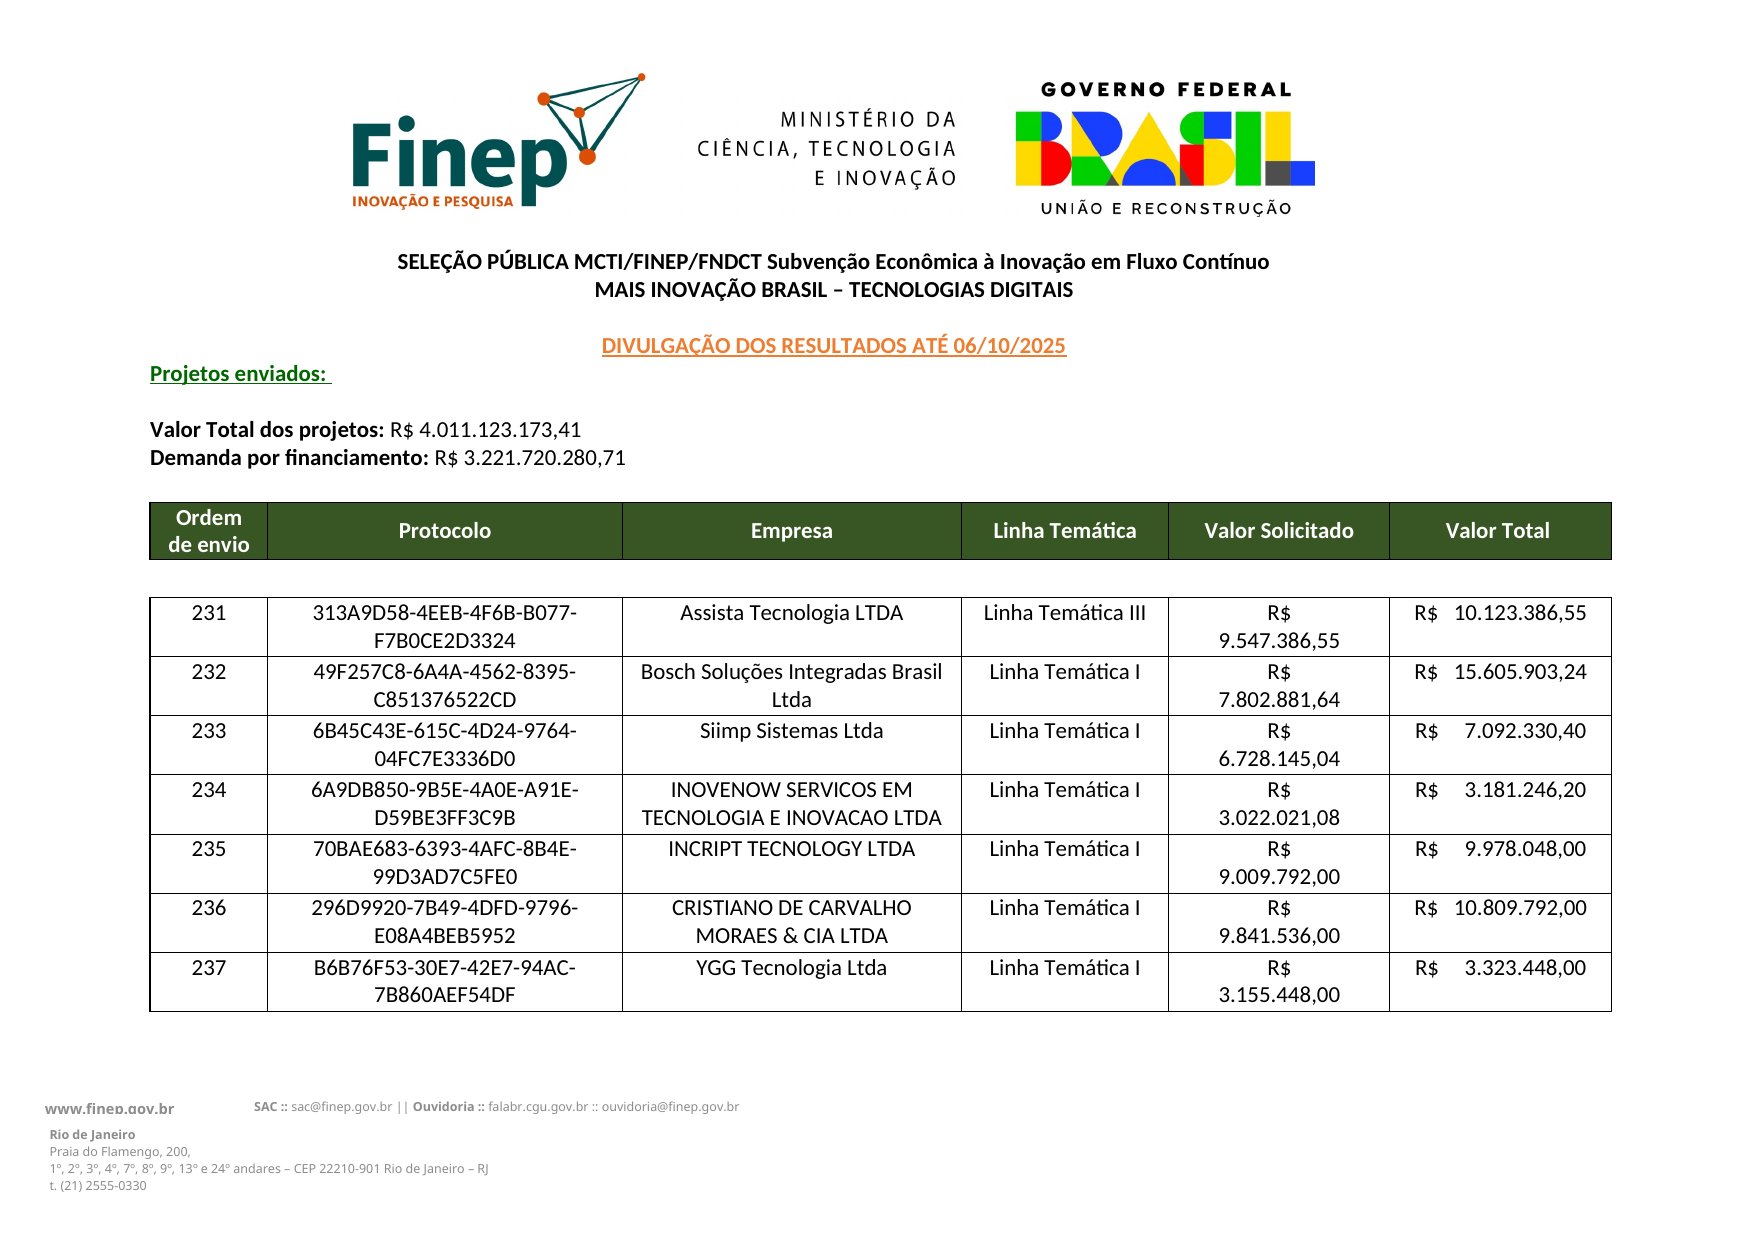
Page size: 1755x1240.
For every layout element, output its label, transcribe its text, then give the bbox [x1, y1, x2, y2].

table_cell Linha Temática I [962, 657, 1168, 715]
table_cell 6A9DB850-9B5E-4A0E-A91E-D59BE3FF3C9B [268, 775, 622, 833]
table_cell R$ 10.809.792,00 [1390, 894, 1611, 952]
table_cell Bosch Soluções Integradas Brasil Ltda [623, 657, 961, 715]
table_cell R$ 9.841.536,00 [1169, 894, 1389, 952]
table_cell R$ 9.547.386,55 [1169, 598, 1389, 656]
table_cell R$ 7.802.881,64 [1169, 657, 1389, 715]
table_cell 232 [151, 657, 267, 715]
table_cell R$ 10.123.386,55 [1390, 598, 1611, 656]
table_cell R$ 3.155.448,00 [1169, 953, 1389, 1011]
table_cell 235 [151, 835, 267, 892]
table_cell R$ 6.728.145,04 [1169, 716, 1389, 774]
table_cell Linha Temática III [962, 598, 1168, 656]
table_cell 6B45C43E-615C-4D24-9764-04FC7E3336D0 [268, 716, 622, 774]
table_cell 70BAE683-6393-4AFC-8B4E-99D3AD7C5FE0 [268, 835, 622, 892]
table_cell Assista Tecnologia LTDA [623, 598, 961, 656]
table_cell R$ 3.022.021,08 [1169, 775, 1389, 833]
table_cell 237 [151, 953, 267, 1011]
table_cell INOVENOW SERVICOS EM TECNOLOGIA E INOVACAO LTDA [623, 775, 961, 833]
table_cell 49F257C8-6A4A-4562-8395-C851376522CD [268, 657, 622, 715]
table_cell 233 [151, 716, 267, 774]
table_cell Linha Temática I [962, 775, 1168, 833]
table_cell 296D9920-7B49-4DFD-9796-E08A4BEB5952 [268, 894, 622, 952]
table_cell Linha Temática I [962, 894, 1168, 952]
table_cell 313A9D58-4EEB-4F6B-B077-F7B0CE2D3324 [268, 598, 622, 656]
table_cell CRISTIANO DE CARVALHO MORAES & CIA LTDA [623, 894, 961, 952]
table_cell R$ 3.181.246,20 [1390, 775, 1611, 833]
table_cell Linha Temática I [962, 716, 1168, 774]
table_cell B6B76F53-30E7-42E7-94AC-7B860AEF54DF [268, 953, 622, 1011]
table_cell 234 [151, 775, 267, 833]
table_cell 236 [151, 894, 267, 952]
table_cell R$ 15.605.903,24 [1390, 657, 1611, 715]
table_cell Linha Temática I [962, 953, 1168, 1011]
table_cell INCRIPT TECNOLOGY LTDA [623, 835, 961, 892]
table_cell R$ 7.092.330,40 [1390, 716, 1611, 774]
table_cell YGG Tecnologia Ltda [623, 953, 961, 1011]
table_cell Linha Temática I [962, 835, 1168, 892]
table_cell R$ 3.323.448,00 [1390, 953, 1611, 1011]
table_cell 231 [151, 598, 267, 656]
table_cell R$ 9.009.792,00 [1169, 835, 1389, 892]
table_cell R$ 9.978.048,00 [1390, 835, 1611, 892]
table_cell Siimp Sistemas Ltda [623, 716, 961, 774]
